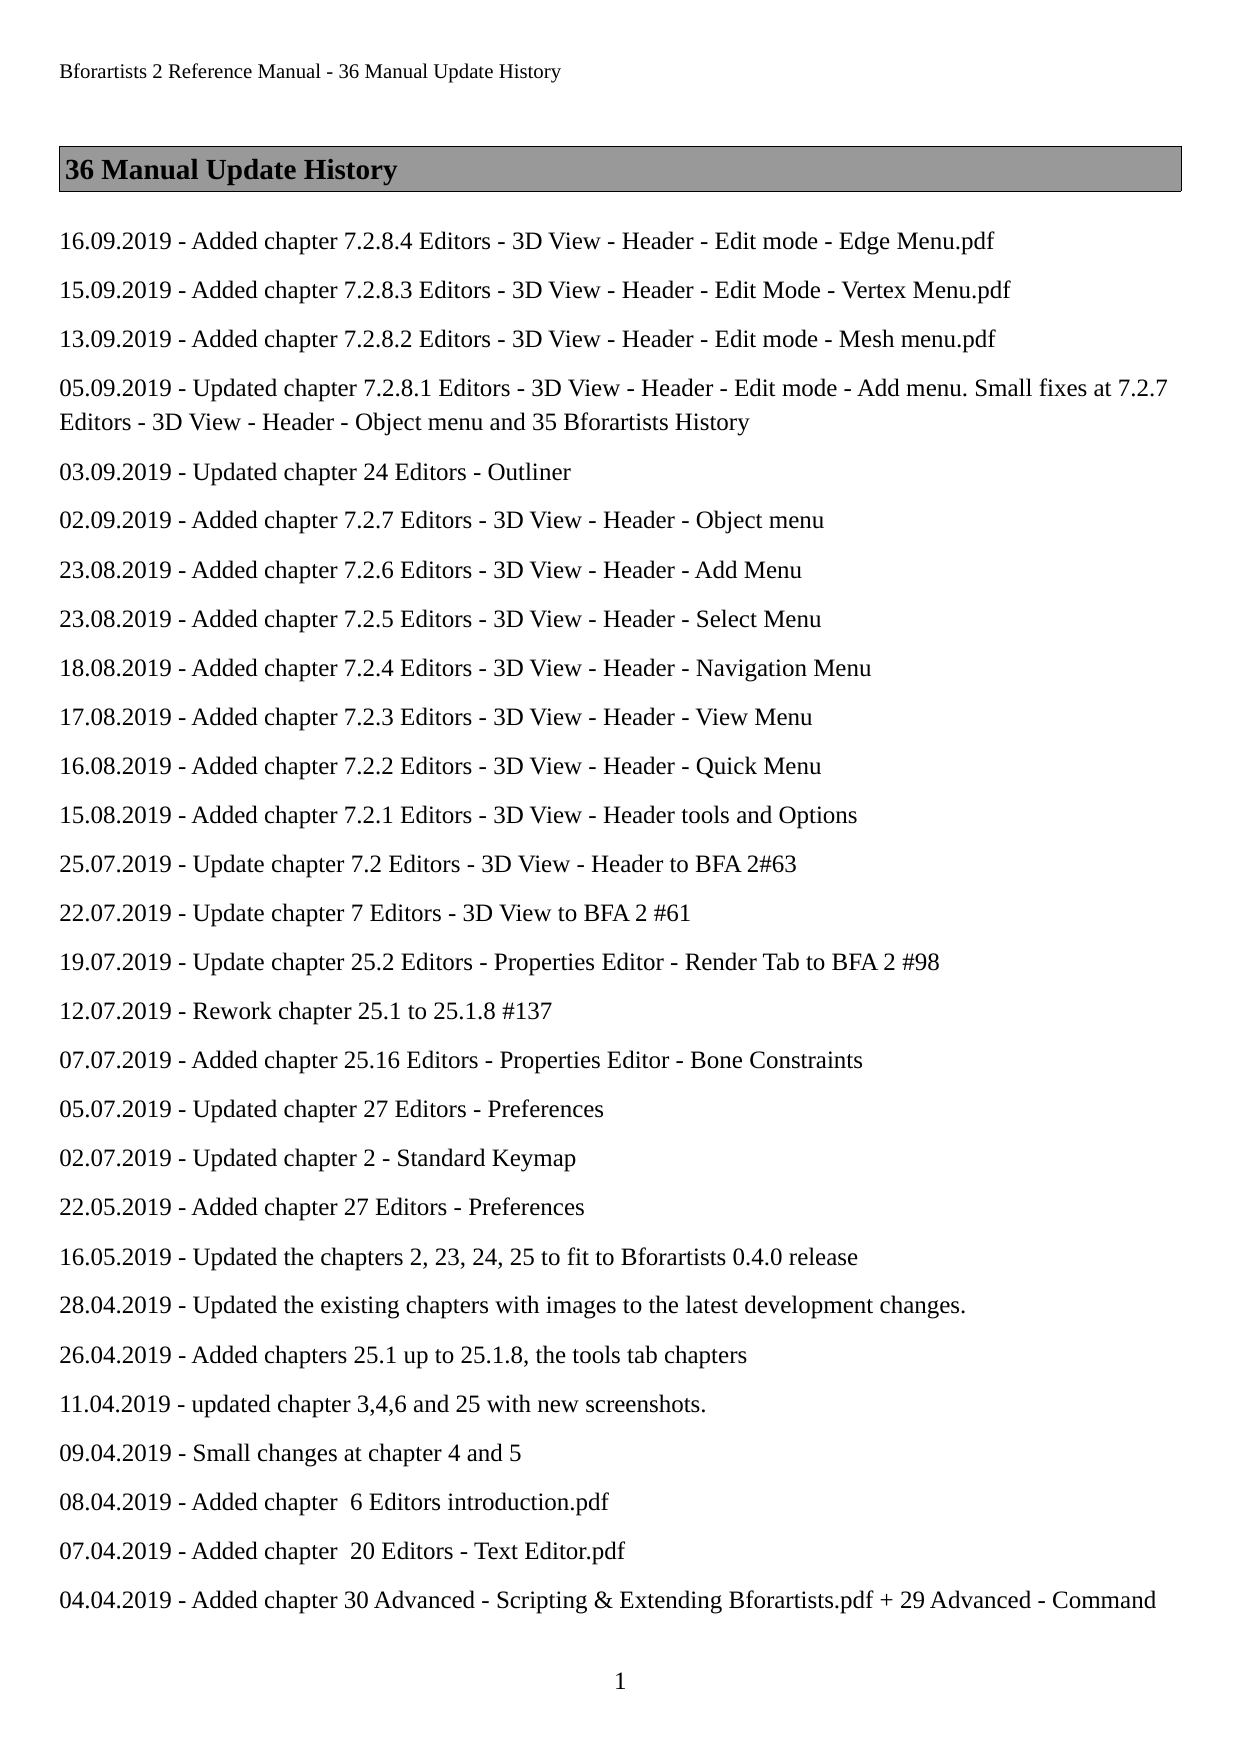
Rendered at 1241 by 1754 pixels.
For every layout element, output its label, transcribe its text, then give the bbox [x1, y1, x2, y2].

text 13.09.2019 - Added chapter 7.2.8.2 Editors - 3D View - Header - Edit mode - Mesh menu.pdf [59, 324, 1181, 353]
text 26.04.2019 - Added chapters 25.1 up to 25.1.8, the tools tab chapters [59, 1340, 1181, 1368]
text 25.07.2019 - Update chapter 7.2 Editors - 3D View - Header to BFA 2#63 [59, 849, 1181, 878]
text 05.07.2019 - Updated chapter 27 Editors - Preferences [59, 1094, 1181, 1123]
table_header 36 Manual Update History [60, 147, 1181, 191]
text 09.04.2019 - Small changes at chapter 4 and 5 [59, 1438, 1181, 1467]
text 08.04.2019 - Added chapter 6 Editors introduction.pdf [59, 1487, 1181, 1516]
text 11.04.2019 - updated chapter 3,4,6 and 25 with new screenshots. [59, 1389, 1181, 1417]
text 23.08.2019 - Added chapter 7.2.6 Editors - 3D View - Header - Add Menu [59, 555, 1181, 583]
text 05.09.2019 - Updated chapter 7.2.8.1 Editors - 3D View - Header - Edit mode - Add menu. Small fixes at 7.2.7 Editors - 3D View - Header - Object menu and 35 Bforartists History [59, 373, 1181, 436]
text 02.09.2019 - Added chapter 7.2.7 Editors - 3D View - Header - Object menu [59, 506, 1181, 534]
text 28.04.2019 - Updated the existing chapters with images to the latest development changes. [59, 1291, 1181, 1319]
text 07.04.2019 - Added chapter 20 Editors - Text Editor.pdf [59, 1536, 1181, 1565]
text 17.08.2019 - Added chapter 7.2.3 Editors - 3D View - Header - View Menu [59, 702, 1181, 731]
text 16.09.2019 - Added chapter 7.2.8.4 Editors - 3D View - Header - Edit mode - Edge Menu.pdf [59, 226, 1181, 254]
text 23.08.2019 - Added chapter 7.2.5 Editors - 3D View - Header - Select Menu [59, 604, 1181, 632]
text 03.09.2019 - Updated chapter 24 Editors - Outliner [59, 457, 1181, 485]
text 04.04.2019 - Added chapter 30 Advanced - Scripting & Extending Bforartists.pdf + 29 Advanced - Command [59, 1585, 1181, 1614]
text 22.05.2019 - Added chapter 27 Editors - Preferences [59, 1192, 1181, 1221]
text 16.08.2019 - Added chapter 7.2.2 Editors - 3D View - Header - Quick Menu [59, 751, 1181, 780]
text 19.07.2019 - Update chapter 25.2 Editors - Properties Editor - Render Tab to BFA 2 #98 [59, 947, 1181, 976]
text 16.05.2019 - Updated the chapters 2, 23, 24, 25 to fit to Bforartists 0.4.0 release [59, 1242, 1181, 1270]
text 22.07.2019 - Update chapter 7 Editors - 3D View to BFA 2 #61 [59, 898, 1181, 927]
text 07.07.2019 - Added chapter 25.16 Editors - Properties Editor - Bone Constraints [59, 1045, 1181, 1074]
text 12.07.2019 - Rework chapter 25.1 to 25.1.8 #137 [59, 996, 1181, 1025]
text 15.08.2019 - Added chapter 7.2.1 Editors - 3D View - Header tools and Options [59, 800, 1181, 829]
text 15.09.2019 - Added chapter 7.2.8.3 Editors - 3D View - Header - Edit Mode - Vertex Menu.pdf [59, 275, 1181, 304]
text 02.07.2019 - Updated chapter 2 - Standard Keymap [59, 1143, 1181, 1172]
text 18.08.2019 - Added chapter 7.2.4 Editors - 3D View - Header - Navigation Menu [59, 653, 1181, 682]
